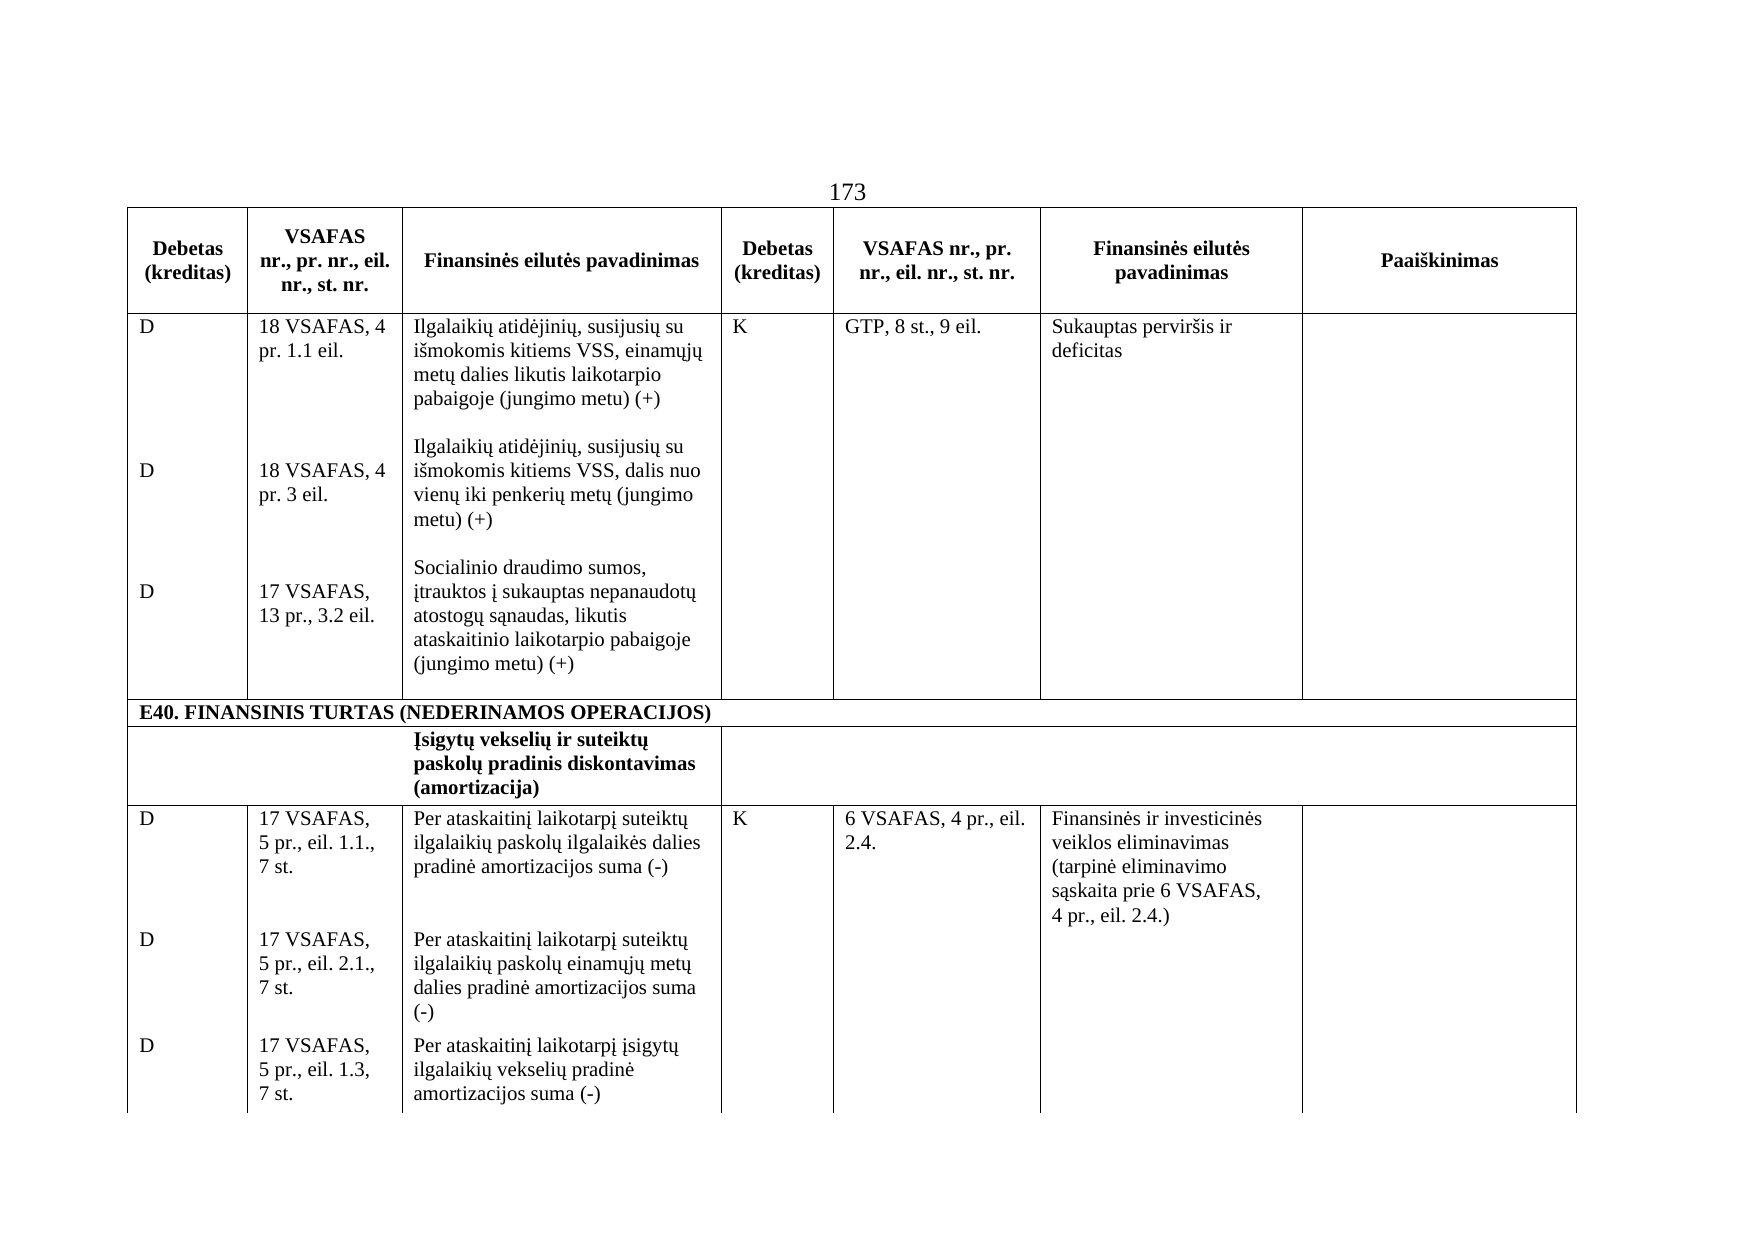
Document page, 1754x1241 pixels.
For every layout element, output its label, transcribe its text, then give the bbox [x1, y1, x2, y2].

table_header Finansinės eilutės pavadinimas [403, 208, 721, 313]
table_cell Įsigytų vekselių ir suteiktų paskolų pradinis diskontavimas (amortizacija) [402, 727, 721, 805]
table_header Paaiškinimas [1303, 208, 1576, 313]
table_cell [1303, 727, 1576, 805]
table_cell [1303, 927, 1576, 1033]
table_cell E40. FINANSINIS TURTAS (NEDERINAMOS OPERACIJOS) [128, 700, 1576, 726]
table_cell D D D [128, 314, 247, 699]
table_cell [1303, 806, 1576, 927]
table_cell GTP, 8 st., 9 eil. [834, 314, 1040, 699]
table_cell 18 VSAFAS, 4 pr. 1.1 eil. 18 VSAFAS, 4 pr. 3 eil. 17 VSAFAS, 13 pr., 3.2 eil. [248, 314, 402, 699]
table_cell K [722, 314, 833, 699]
table_cell Ilgalaikių atidėjinių, susijusių su išmokomis kitiems VSS, einamųjų metų dalies likutis laikotarpio pabaigoje (jungimo metu) (+) Ilgalaikių atidėjinių, susijusių su išmokomis kitiems VSS, dalis nuo vienų iki penkerių metų (jungimo metu) (+) Socialinio draudimo sumos, įtrauktos į sukauptas nepanaudotų atostogų sąnaudas, likutis ataskaitinio laikotarpio pabaigoje (jungimo metu) (+) [403, 314, 721, 699]
table_cell D [128, 1033, 247, 1112]
table_cell Per ataskaitinį laikotarpį įsigytų ilgalaikių vekselių pradinė amortizacijos suma (-) [403, 1033, 721, 1112]
table_cell [834, 1033, 1040, 1112]
table_cell Per ataskaitinį laikotarpį suteiktų ilgalaikių paskolų ilgalaikės dalies pradinė amortizacijos suma (-) [403, 806, 721, 927]
table_cell 17 VSAFAS, 5 pr., eil. 2.1., 7 st. [248, 927, 402, 1033]
table_cell [722, 727, 834, 805]
table_cell [128, 727, 247, 805]
table_cell [722, 1033, 833, 1112]
table_cell [722, 927, 833, 1033]
table_cell [248, 727, 402, 805]
table_cell Per ataskaitinį laikotarpį suteiktų ilgalaikių paskolų einamųjų metų dalies pradinė amortizacijos suma (-) [403, 927, 721, 1033]
table_cell Sukauptas perviršis ir deficitas [1041, 314, 1302, 699]
table_cell [834, 927, 1040, 1033]
table_cell [1041, 927, 1302, 1033]
table_header Finansinės eilutės pavadinimas [1041, 208, 1302, 313]
table_cell Finansinės ir investicinės veiklos eliminavimas (tarpinė eliminavimo sąskaita prie 6 VSAFAS, 4 pr., eil. 2.4.) [1041, 806, 1302, 927]
table_header Debetas (kreditas) [722, 208, 833, 313]
table_cell K [722, 806, 833, 927]
table_header VSAFAS nr., pr. nr., eil. nr., st. nr. [834, 208, 1040, 313]
table_header Debetas (kreditas) [128, 208, 247, 313]
table_cell 6 VSAFAS, 4 pr., eil. 2.4. [834, 806, 1040, 927]
table_cell [1303, 314, 1576, 699]
table_cell [1303, 1033, 1576, 1112]
table_cell D [128, 806, 247, 927]
table_cell D [128, 927, 247, 1033]
table_cell 17 VSAFAS, 5 pr., eil. 1.1., 7 st. [248, 806, 402, 927]
table_cell 17 VSAFAS, 5 pr., eil. 1.3, 7 st. [248, 1033, 402, 1112]
table_header VSAFAS nr., pr. nr., eil. nr., st. nr. [248, 208, 402, 313]
table_cell [1041, 1033, 1302, 1112]
table_cell [1040, 727, 1303, 805]
table_cell [834, 727, 1040, 805]
